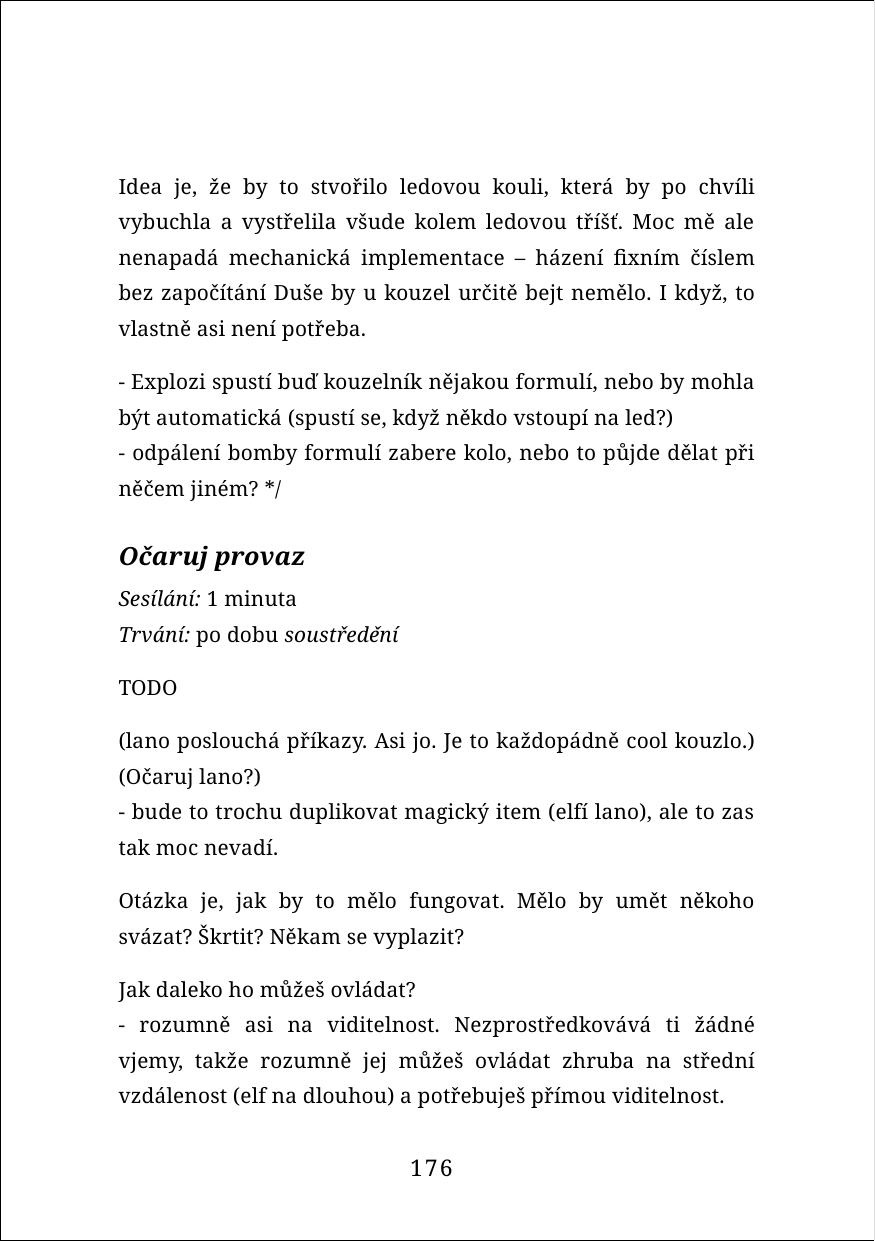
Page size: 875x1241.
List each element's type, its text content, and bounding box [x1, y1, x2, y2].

text (lano poslouchá příkazy. Asi jo. Je to každopádně cool kouzlo.) (Očaruj lano?) - bude to trochu duplikovat magický item (elfí lano), ale to zas tak moc nevadí. [118, 726, 756, 861]
text Sesílání: 1 minuta Trvání: po dobu soustředění [118, 584, 756, 648]
text Jak daleko ho můžeš ovládat? - rozumně asi na viditelnost. Nezprostředkovává ti žádné vjemy, takže rozumně jej můžeš ovládat zhruba na střední vzdálenost (elf na dlouhou) a potřebuješ přímou viditelnost. [118, 975, 756, 1110]
text Otázka je, jak by to mělo fungovat. Mělo by umět někoho svázat? Škrtit? Někam se vyplazit? [118, 886, 756, 950]
text TODO [118, 673, 756, 702]
text - Explozi spustí buď kouzelník nějakou formulí, nebo by mohla být automatická (spustí se, když někdo vstoupí na led?) - odpálení bomby formulí zabere kolo, nebo to půjde dělat při něčem jiném? */ [118, 367, 756, 502]
text Idea je, že by to stvořilo ledovou kouli, která by po chvíli vybuchla a vystřelila všude kolem ledovou tříšť. Moc mě ale nenapadá mechanická implementace – házení fixním číslem bez započítání Duše by u kouzel určitě bejt nemělo. I když, to vlastně asi není potřeba. [118, 172, 756, 342]
subtitle Očaruj provaz [118, 539, 756, 573]
